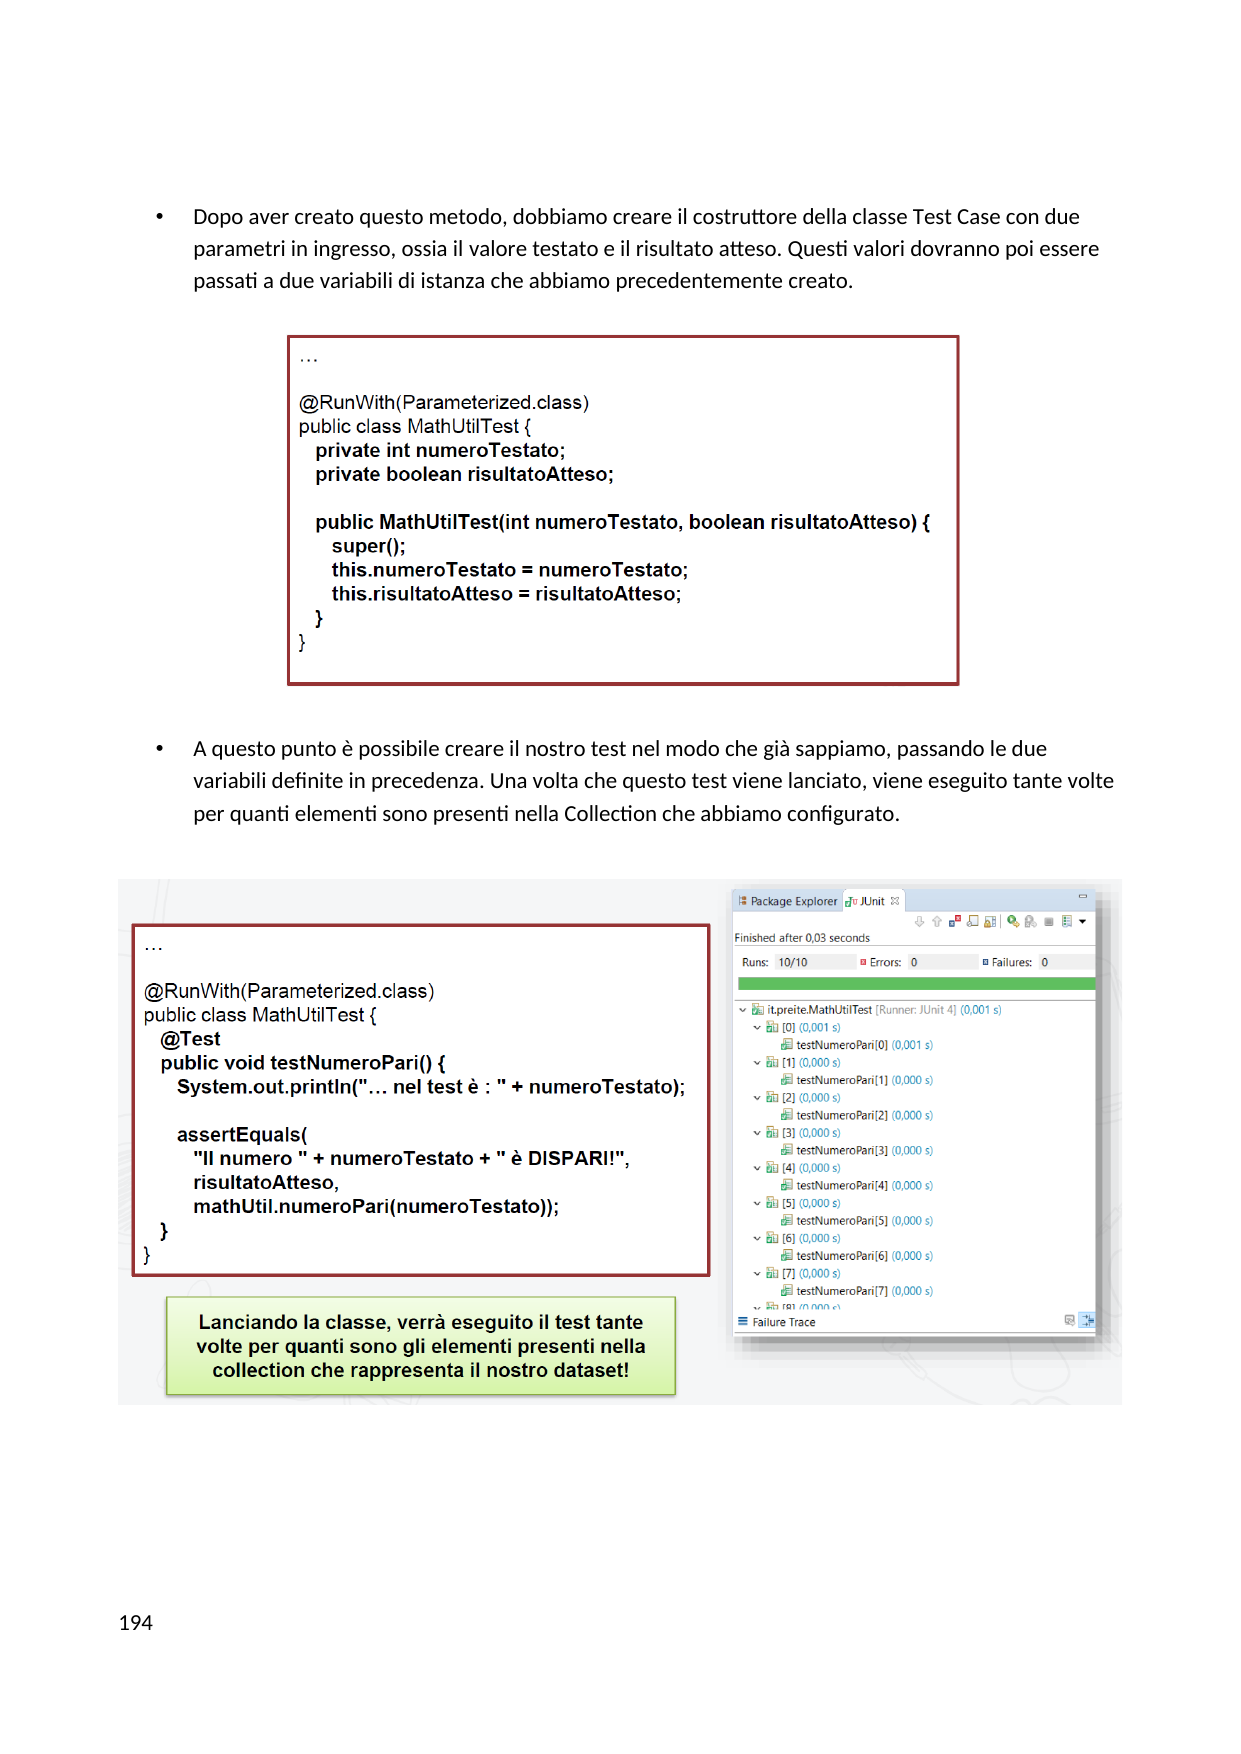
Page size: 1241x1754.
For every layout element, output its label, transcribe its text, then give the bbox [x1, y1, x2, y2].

picture [118, 879, 1123, 1405]
list A questo punto è possibile creare il nostro test nel modo che già sappiamo, passando le due variabili definite in precedenza. Una volta che questo test viene lanciato, viene eseguito tante volte per quanti elementi sono presenti nella Collection che abbiamo configurato. [156, 734, 1122, 827]
list Dopo aver creato questo metodo, dobbiamo creare il costruttore della classe Test Case con due parametri in ingresso, ossia il valore testato e il risultato atteso. Questi valori dovranno poi essere passati a due variabili di istanza che abbiamo precedentemente creato. [156, 202, 1122, 294]
picture [286, 334, 960, 687]
